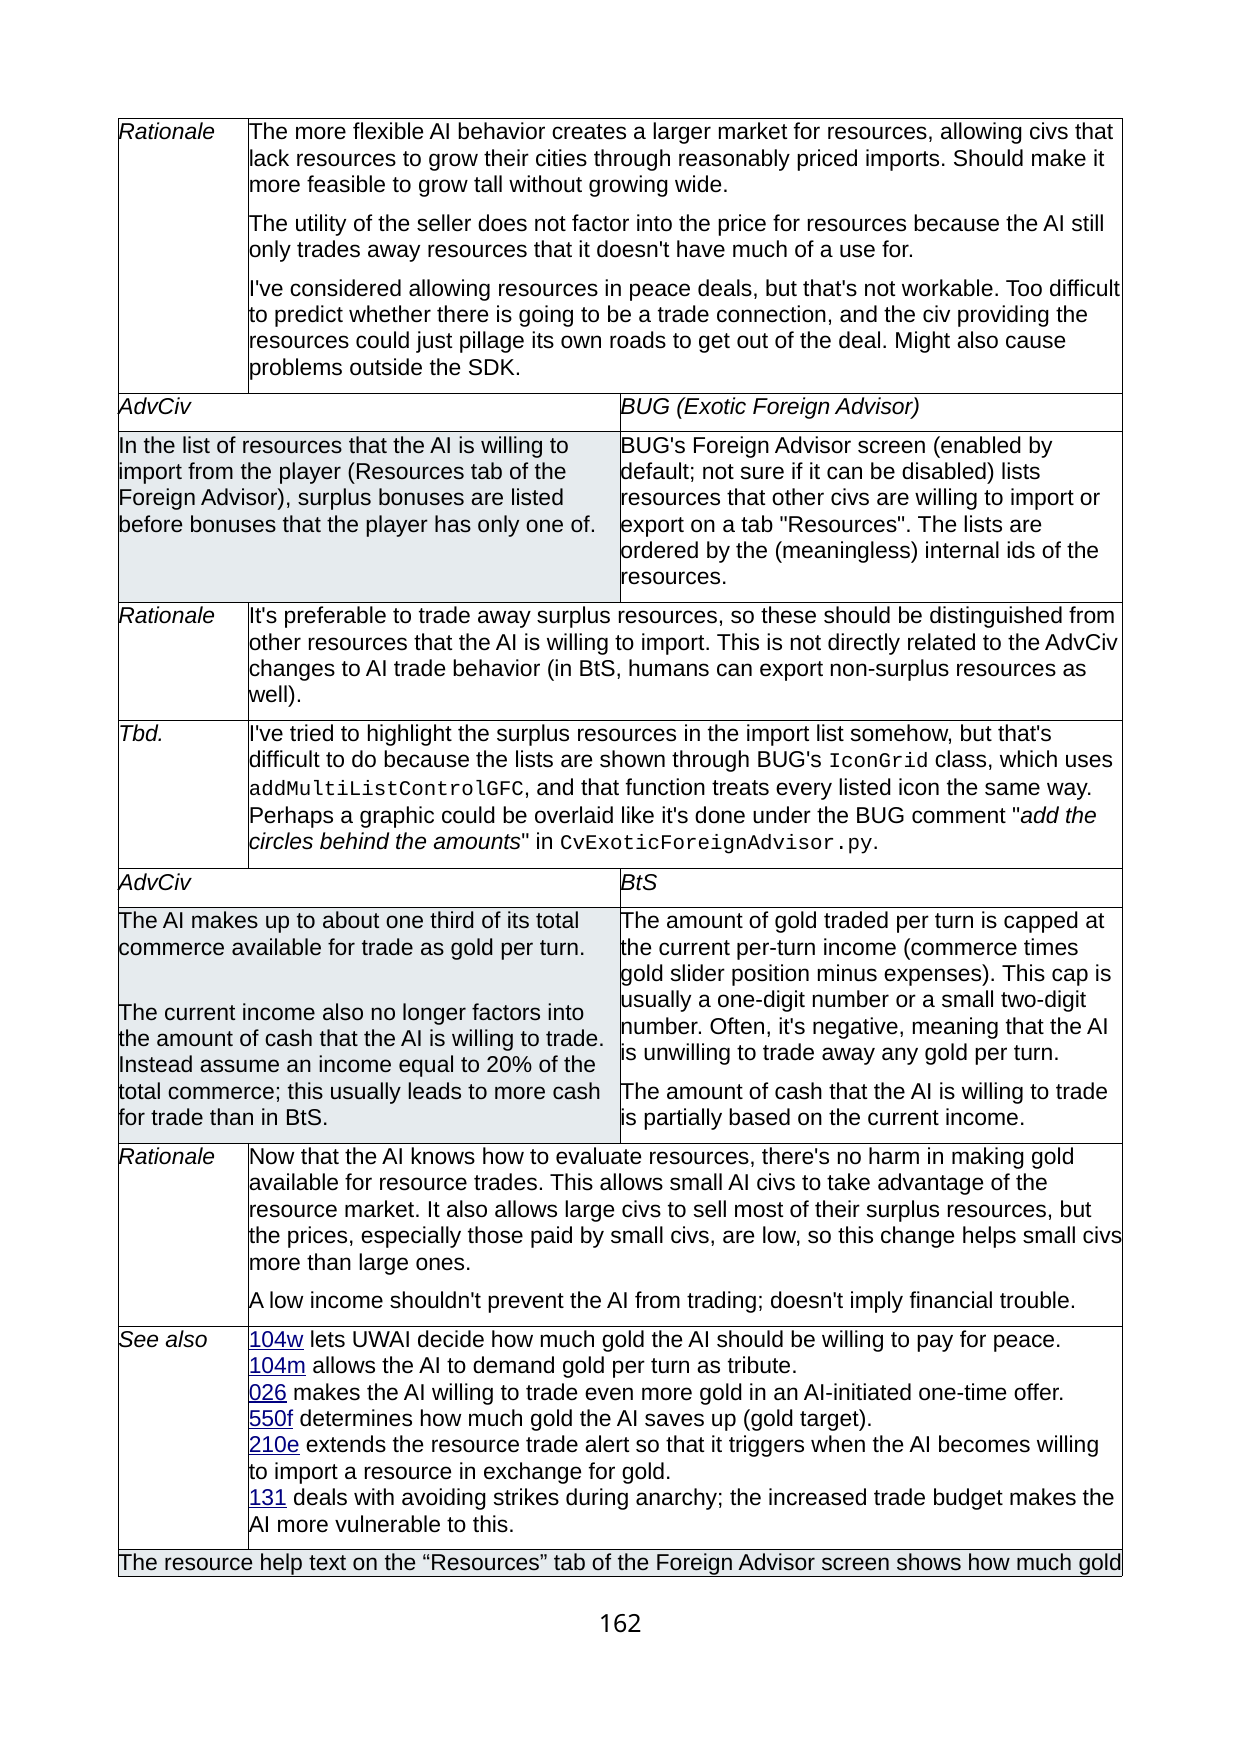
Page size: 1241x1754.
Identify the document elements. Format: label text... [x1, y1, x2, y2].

table_cell BUG's Foreign Advisor screen (enabled by default; not sure if it can be disabled) lists resources that other civs are willing to import or export on a tab "Resources". The lists are ordered by the (meaningless) internal ids of the resources. [621, 432, 1122, 602]
table_cell Now that the AI knows how to evaluate resources, there's no harm in making gold available for resource trades. This allows small AI civs to take advantage of the resource market. It also allows large civs to sell most of their surplus resources, but the prices, especially those paid by small civs, are low, so this change helps small civs more than large ones. A low income shouldn't prevent the AI from trading; doesn't imply financial trouble. [249, 1144, 1122, 1326]
table_cell The more flexible AI behavior creates a larger market for resources, allowing civs that lack resources to grow their cities through reasonably priced imports. Should make it more feasible to grow tall without growing wide. The utility of the seller does not factor into the price for resources because the AI still only trades away resources that it doesn't have much of a use for. I've considered allowing resources in peace deals, but that's not workable. Too difficult to predict whether there is going to be a trade connection, and the civ providing the resources could just pillage its own roads to get out of the deal. Might also cause problems outside the SDK. [249, 119, 1122, 393]
table_cell AdvCiv [119, 869, 620, 907]
table_cell See also [119, 1327, 248, 1549]
table_cell It's preferable to trade away surplus resources, so these should be distinguished from other resources that the AI is willing to import. This is not directly related to the AdvCiv changes to AI trade behavior (in BtS, humans can export non-surplus resources as well). [249, 603, 1122, 720]
table_cell Rationale [119, 119, 248, 393]
table_cell Rationale [119, 603, 248, 720]
table_cell In the list of resources that the AI is willing to import from the player (Resources tab of the Foreign Advisor), surplus bonuses are listed before bonuses that the player has only one of. [119, 432, 620, 602]
table_cell I've tried to highlight the surplus resources in the import list somehow, but that's difficult to do because the lists are shown through BUG's IconGrid class, which uses addMultiListControlGFC, and that function treats every listed icon the same way. Perhaps a graphic could be overlaid like it's done under the BUG comment "add the circles behind the amounts" in CvExoticForeignAdvisor.py. [249, 721, 1122, 868]
table_cell Rationale [119, 1144, 248, 1326]
table_cell Tbd. [119, 721, 248, 868]
table_cell BtS [621, 869, 1122, 907]
table_cell The amount of gold traded per turn is capped at the current per-turn income (commerce times gold slider position minus expenses). This cap is usually a one-digit number or a small two-digit number. Often, it's negative, meaning that the AI is unwilling to trade away any gold per turn. The amount of cash that the AI is willing to trade is partially based on the current income. [621, 908, 1122, 1143]
table_cell The resource help text on the “Resources” tab of the Foreign Advisor screen shows how much gold [119, 1550, 1122, 1576]
table_cell AdvCiv [119, 394, 620, 431]
table_cell 104w lets UWAI decide how much gold the AI should be willing to pay for peace. 104m allows the AI to demand gold per turn as tribute. 026 makes the AI willing to trade even more gold in an AI-initiated one-time offer. 550f determines how much gold the AI saves up (gold target). 210e extends the resource trade alert so that it triggers when the AI becomes willing to import a resource in exchange for gold. 131 deals with avoiding strikes during anarchy; the increased trade budget makes the AI more vulnerable to this. [249, 1327, 1122, 1549]
table_cell BUG (Exotic Foreign Advisor) [621, 394, 1122, 431]
table_cell The AI makes up to about one third of its total commerce available for trade as gold per turn. The current income also no longer factors into the amount of cash that the AI is willing to trade. Instead assume an income equal to 20% of the total commerce; this usually leads to more cash for trade than in BtS. [119, 908, 620, 1143]
